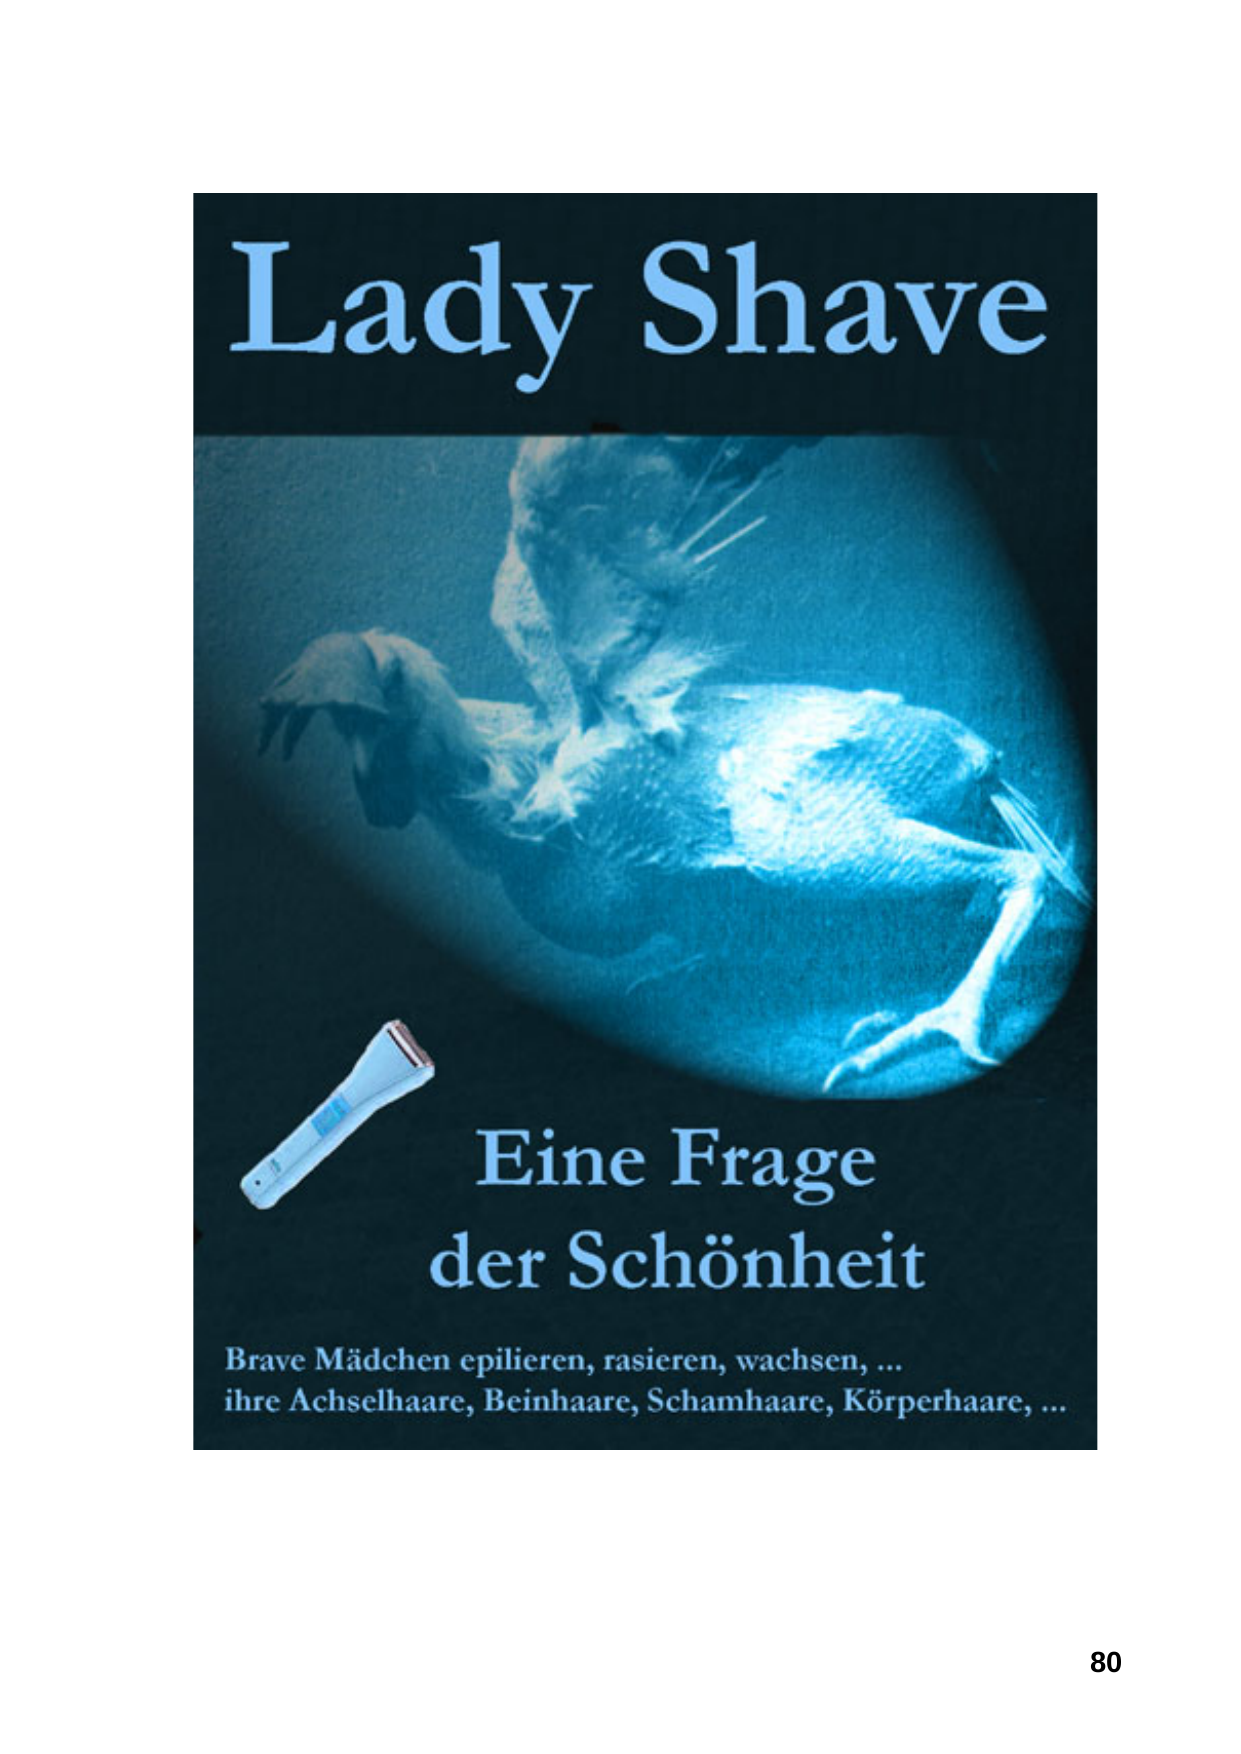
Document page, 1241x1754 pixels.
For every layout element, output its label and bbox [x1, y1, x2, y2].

picture [193, 193, 1098, 1450]
